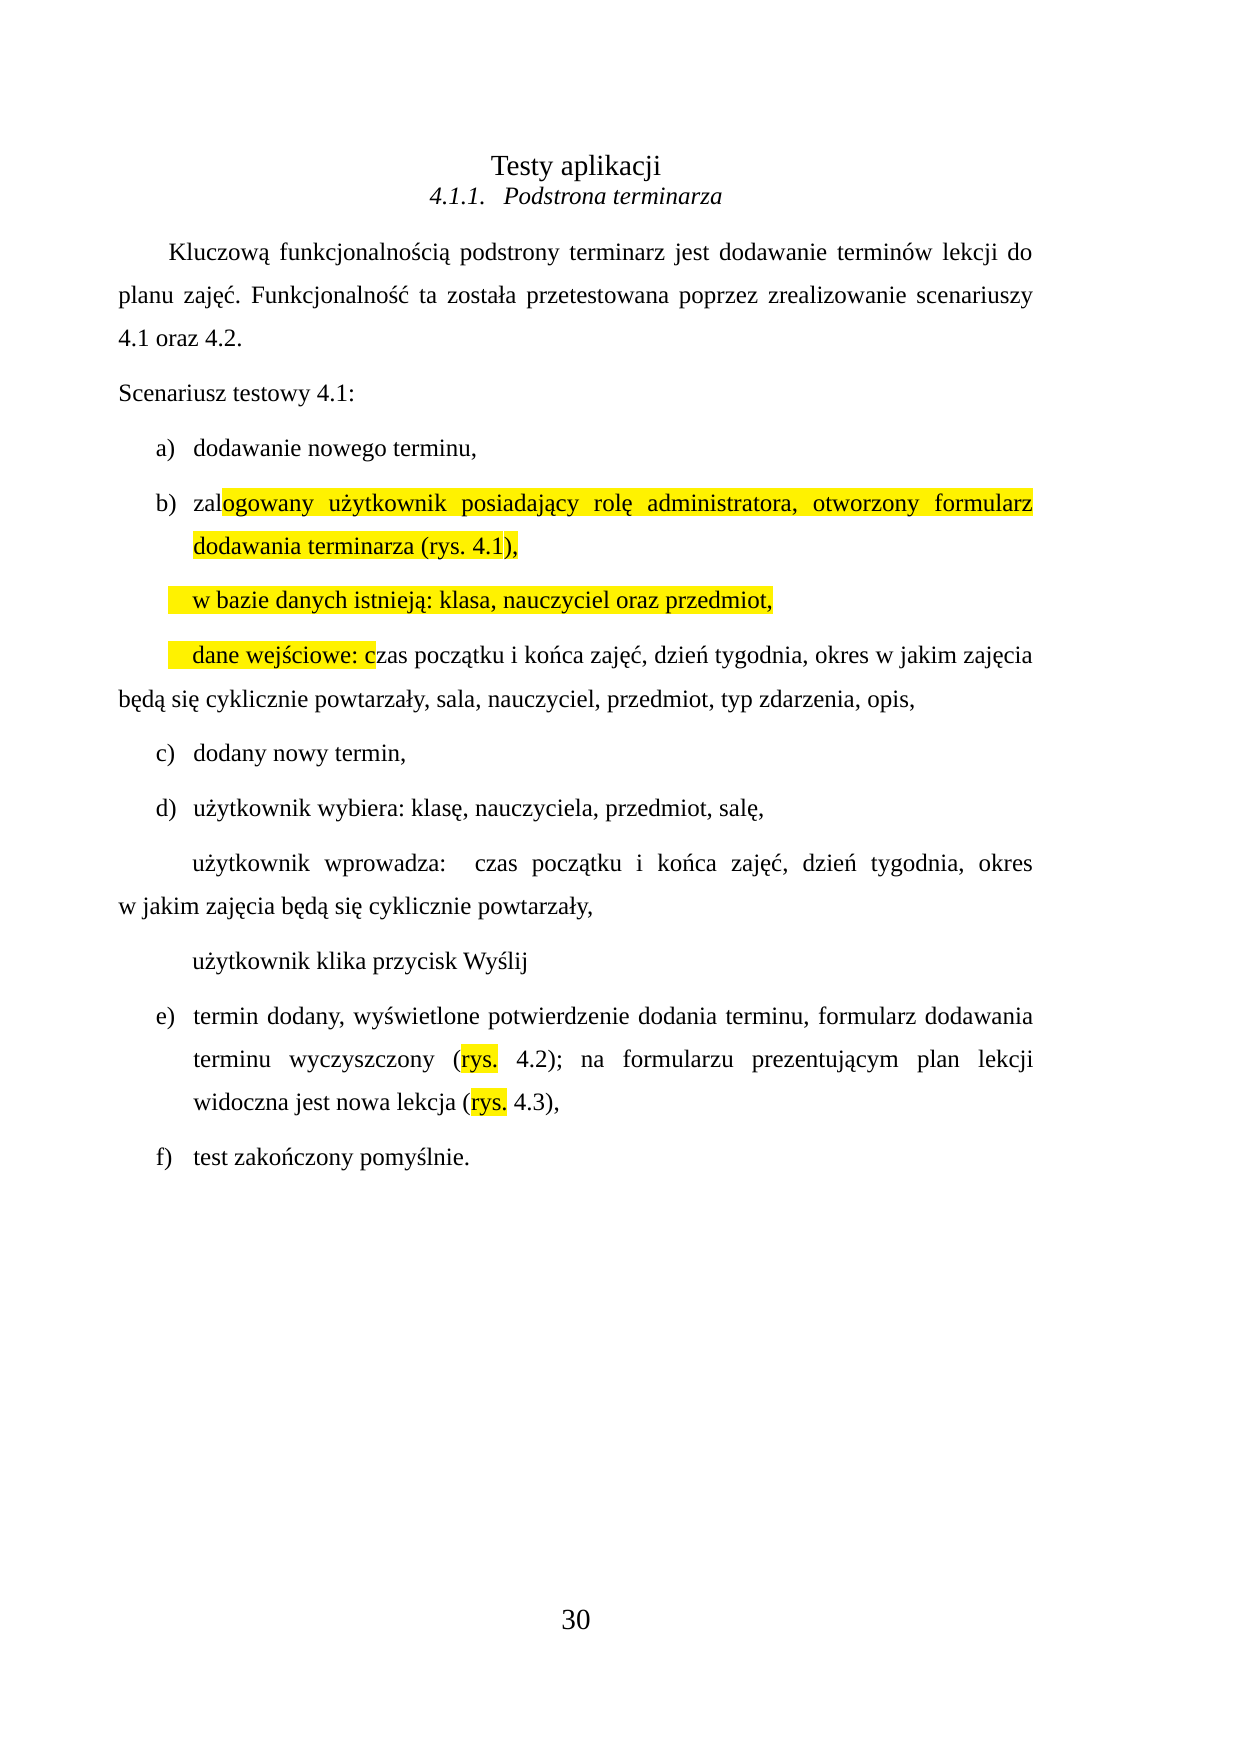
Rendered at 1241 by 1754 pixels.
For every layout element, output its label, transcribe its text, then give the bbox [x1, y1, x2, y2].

list dodawanie nowego terminu, [156, 433, 1033, 461]
text Kluczową funkcjonalnością podstrony terminarz jest dodawanie terminów lekcji do planu zajęć. Funkcjonalność ta została przetestowana poprzez zrealizowanie scenariuszy 4.1 oraz 4.2. [118, 237, 1033, 352]
text użytkownik wprowadza: czas początku i końca zajęć, dzień tygodnia, okres w jakim zajęcia będą się cyklicznie powtarzały, [118, 848, 1033, 920]
list zalogowany użytkownik posiadający rolę administratora, otworzony formularz dodawania terminarza (rys. 4.1), [156, 488, 1033, 559]
text użytkownik klika przycisk Wyślij [118, 946, 1033, 975]
text Scenariusz testowy 4.1: [118, 378, 1033, 407]
list termin dodany, wyświetlone potwierdzenie dodania terminu, formularz dodawania terminu wyczyszczony (rys. 4.2); na formularzu prezentującym plan lekcji widoczna jest nowa lekcja (rys. 4.3), [156, 1001, 1033, 1116]
subtitle Podstrona terminarza [118, 181, 1033, 210]
list dodany nowy termin, [156, 738, 1033, 767]
text dane wejściowe: czas początku i końca zajęć, dzień tygodnia, okres w jakim zajęcia będą się cyklicznie powtarzały, sala, nauczyciel, przedmiot, typ zdarzenia, opis, [118, 641, 1033, 712]
text w bazie danych istnieją: klasa, nauczyciel oraz przedmiot, [118, 586, 1033, 614]
list test zakończony pomyślnie. [156, 1142, 1033, 1171]
list użytkownik wybiera: klasę, nauczyciela, przedmiot, salę, [156, 793, 1033, 822]
